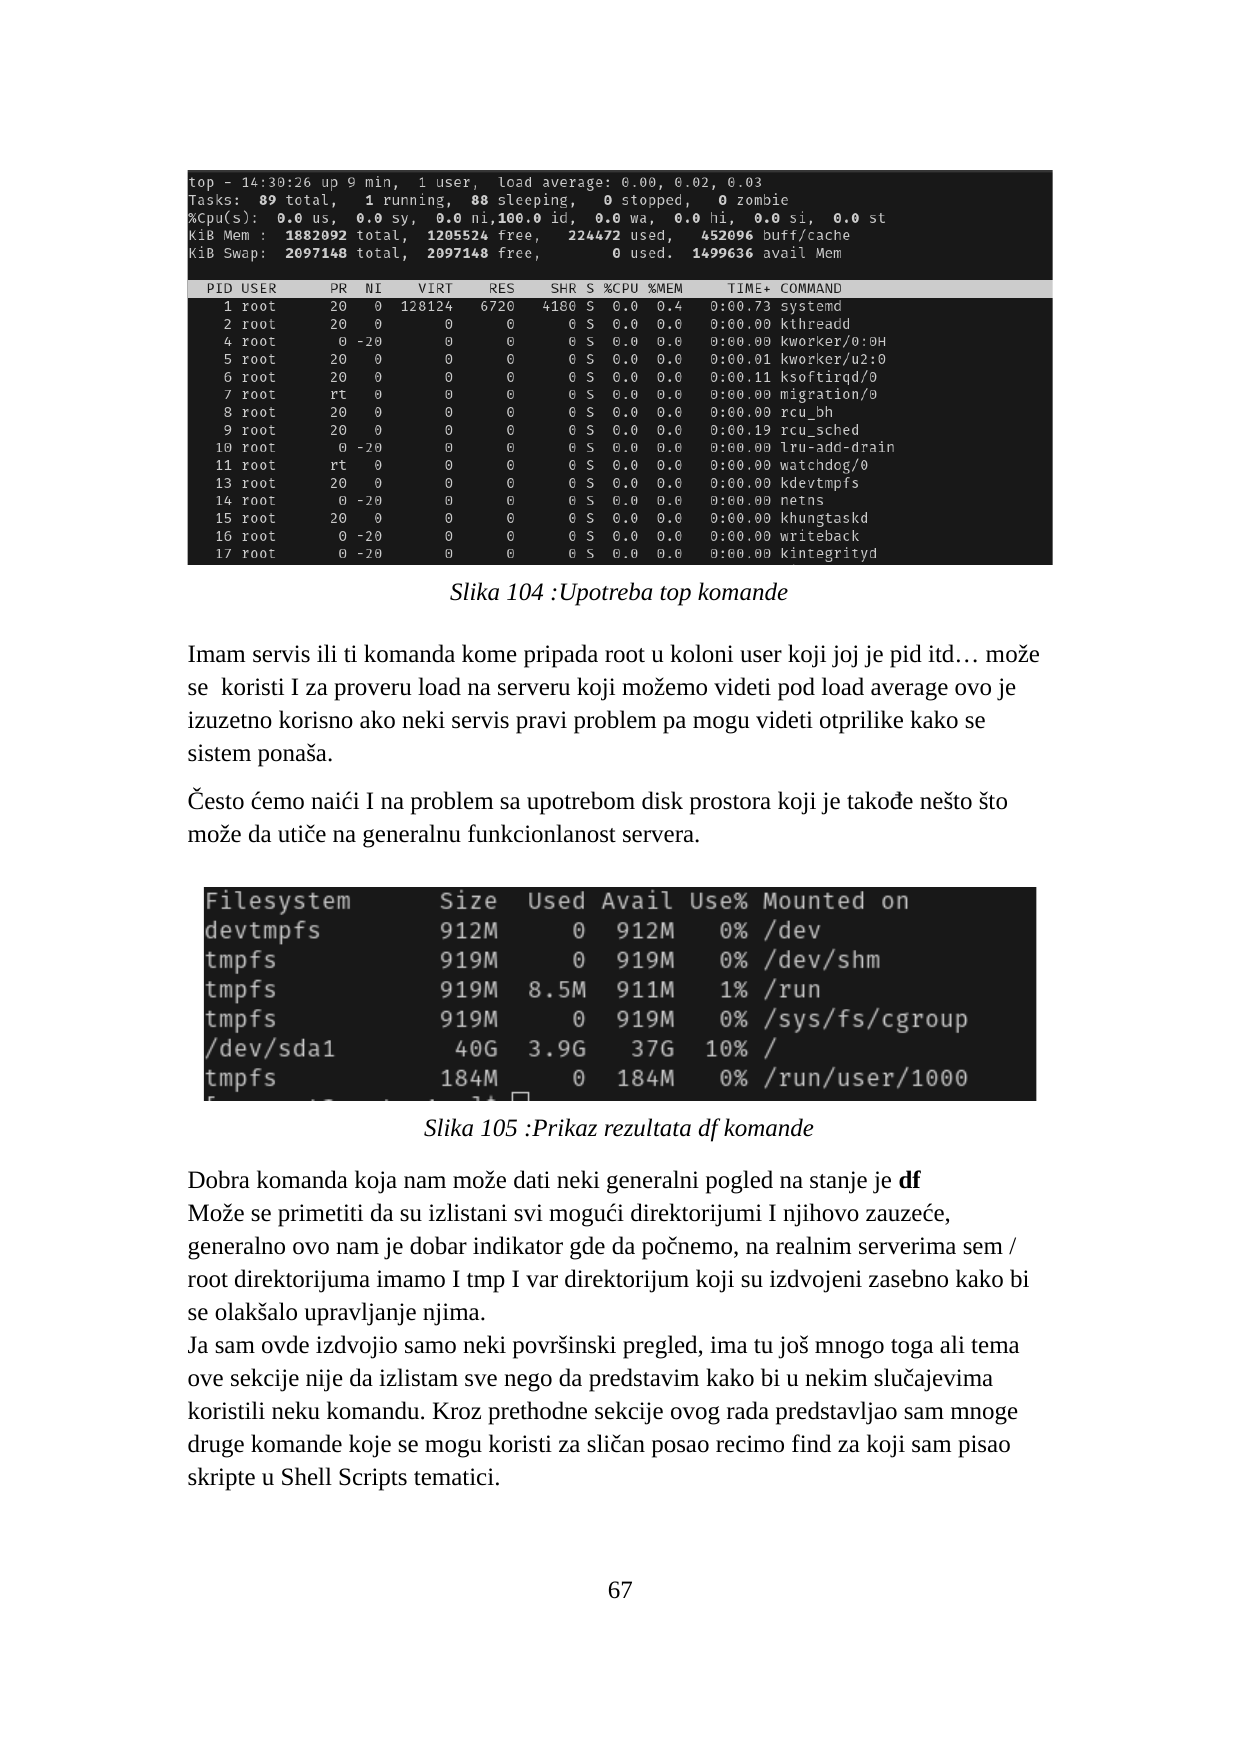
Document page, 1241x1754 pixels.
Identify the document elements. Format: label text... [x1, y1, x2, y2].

text Slika 104 :Upotreba top komande [187, 565, 1053, 606]
picture [187, 170, 1053, 565]
picture [203, 887, 1037, 1101]
text Imam servis ili ti komanda kome pripada root u koloni user koji joj je pid itd… može se koristi I za proveru load na serveru koji možemo videti pod load average ovo je izuzetno korisno ako neki servis pravi problem pa mogu videti otprilike kako se sistem ponaša. [187, 606, 1053, 767]
text [187, 150, 1053, 170]
text Često ćemo naići I na problem sa upotrebom disk prostora koji je takođe nešto što može da utiče na generalnu funkcionlanost servera. [187, 786, 1053, 848]
text Dobra komanda koja nam može dati neki generalni pogled na stanje je df Može se primetiti da su izlistani svi mogući direktorijumi I njihovo zauzeće, generalno ovo nam je dobar indikator gde da počnemo, na realnim serverima sem / root direktorijuma imamo I tmp I var direktorijum koji su izdvojeni zasebno kako bi se olakšalo upravljanje njima. Ja sam ovde izdvojio samo neki površinski pregled, ima tu još mnogo toga ali tema ove sekcije nije da izlistam sve nego da predstavim kako bi u nekim slučajevima koristili neku komandu. Kroz prethodne sekcije ovog rada predstavljao sam mnoge druge komande koje se mogu koristi za sličan posao recimo find za koji sam pisao skripte u Shell Scripts tematici. [187, 867, 1053, 1491]
text Slika 105 :Prikaz rezultata df komande [204, 1101, 1036, 1142]
